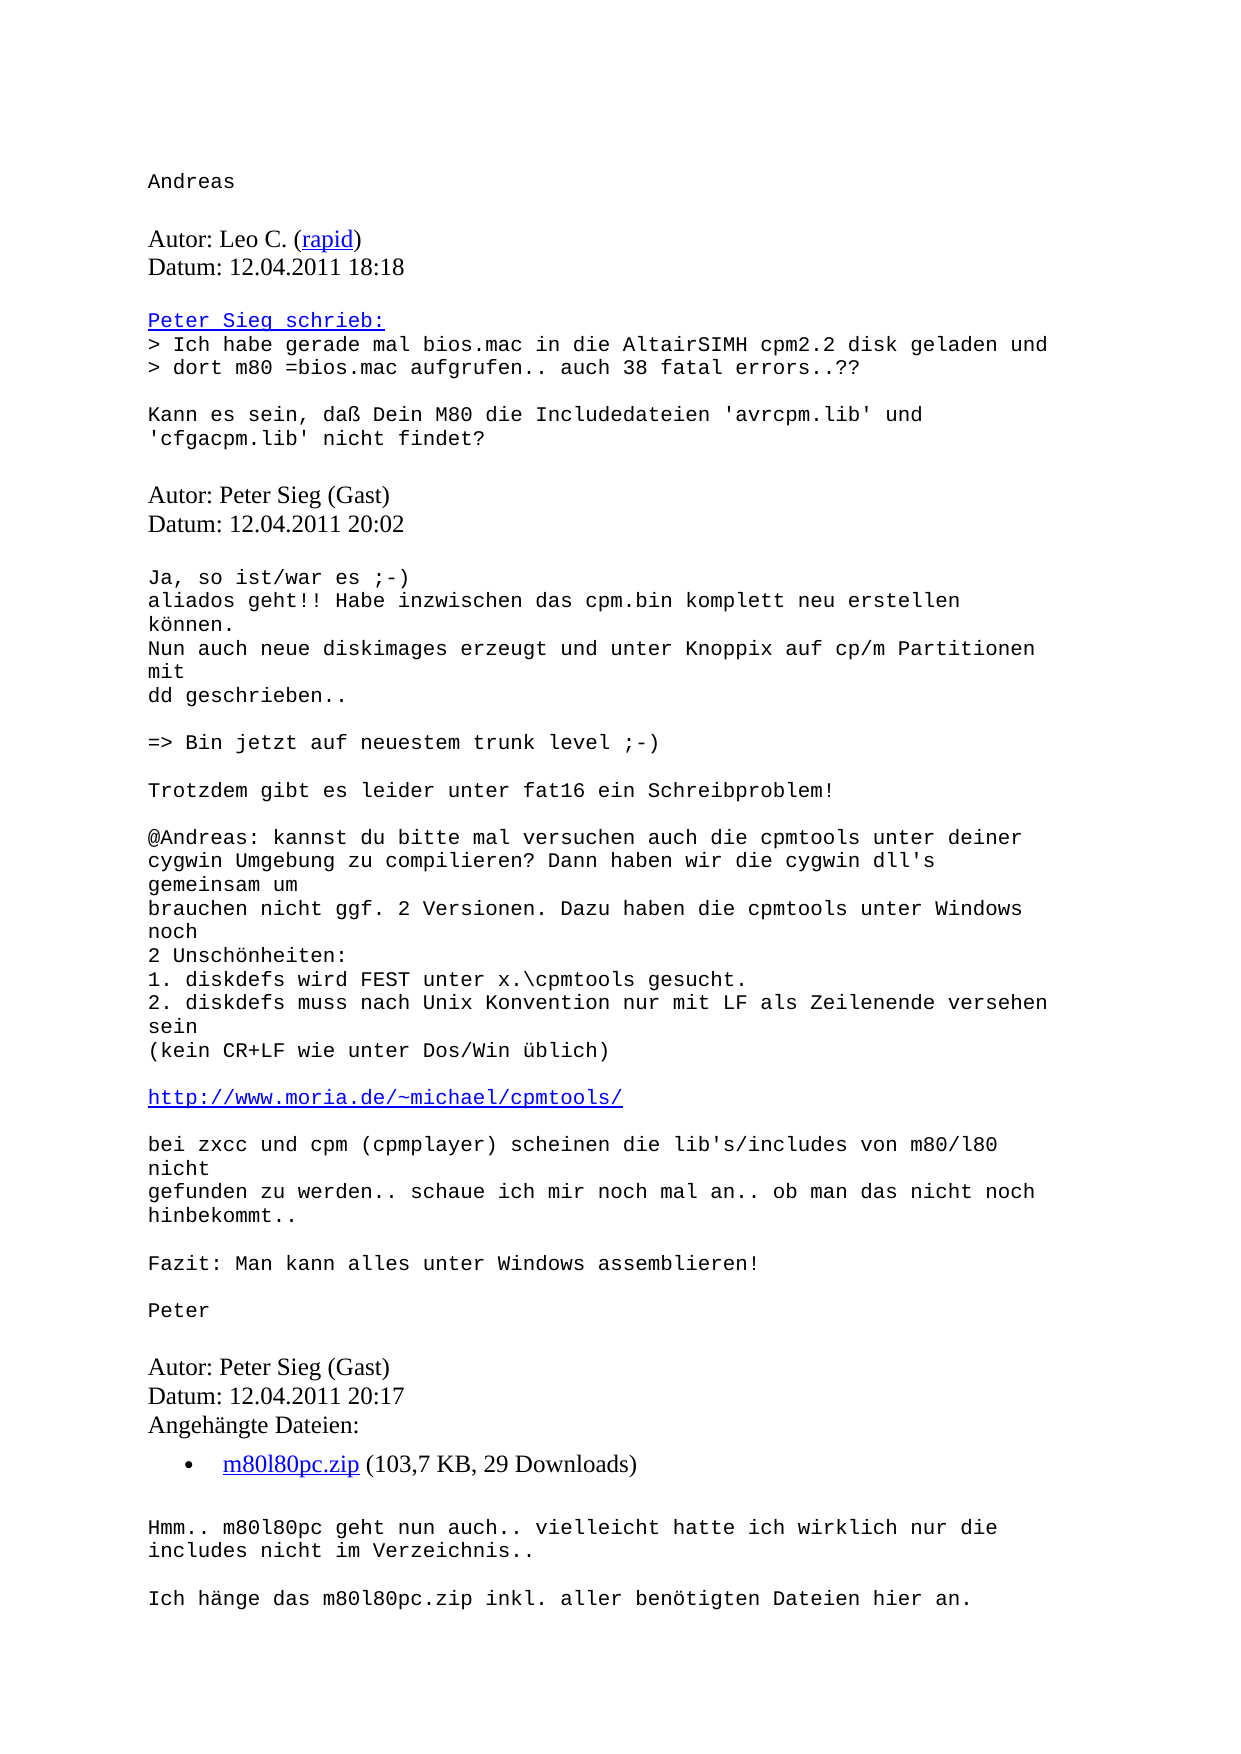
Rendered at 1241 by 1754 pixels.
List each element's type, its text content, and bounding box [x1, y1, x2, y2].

text Datum: 12.04.2011 20:17 [148, 1381, 1093, 1410]
text Angehängte Dateien: [148, 1410, 1093, 1438]
text 1. diskdefs wird FEST unter x.\cpmtools gesucht. [148, 969, 1093, 992]
text hinbekommt.. [148, 1205, 1093, 1229]
text cygwin Umgebung zu compilieren? Dann haben wir die cygwin dll's [148, 851, 1093, 874]
text dd geschrieben.. [148, 685, 1093, 709]
text bei zxcc und cpm (cpmplayer) scheinen die lib's/includes von m80/l80 [148, 1134, 1093, 1158]
text brauchen nicht ggf. 2 Versionen. Dazu haben die cpmtools unter Windows [148, 898, 1093, 921]
text sein [148, 1016, 1093, 1040]
text Datum: 12.04.2011 20:02 [148, 509, 1093, 538]
text > dort m80 =bios.mac aufgrufen.. auch 38 fatal errors..?? [148, 357, 1093, 381]
text mit [148, 661, 1093, 685]
text Nun auch neue diskimages erzeugt und unter Knoppix auf cp/m Partitionen [148, 638, 1093, 661]
text Datum: 12.04.2011 18:18 [148, 252, 1093, 281]
text (kein CR+LF wie unter Dos/Win üblich) [148, 1040, 1093, 1063]
text Peter [148, 1300, 1093, 1323]
text Ich hänge das m80l80pc.zip inkl. aller benötigten Dateien hier an. [148, 1588, 1093, 1611]
text Hmm.. m80l80pc geht nun auch.. vielleicht hatte ich wirklich nur die [148, 1517, 1093, 1540]
text includes nicht im Verzeichnis.. [148, 1540, 1093, 1564]
text gemeinsam um [148, 874, 1093, 898]
text aliados geht!! Habe inzwischen das cpm.bin komplett neu erstellen [148, 590, 1093, 614]
text => Bin jetzt auf neuestem trunk level ;-) [148, 732, 1093, 756]
text Andreas [148, 171, 1093, 195]
text Fazit: Man kann alles unter Windows assemblieren! [148, 1252, 1093, 1276]
text @Andreas: kannst du bitte mal versuchen auch die cpmtools unter deiner [148, 827, 1093, 851]
text noch [148, 921, 1093, 945]
text Autor: Peter Sieg (Gast) [148, 481, 1093, 509]
text 2 Unschönheiten: [148, 945, 1093, 969]
list m80l80pc.zip (103,7 KB, 29 Downloads) [185, 1449, 1093, 1478]
text Kann es sein, daß Dein M80 die Includedateien 'avrcpm.lib' und [148, 404, 1093, 428]
text > Ich habe gerade mal bios.mac in die AltairSIMH cpm2.2 disk geladen und [148, 333, 1093, 357]
text Ja, so ist/war es ;-) [148, 567, 1093, 590]
text nicht [148, 1158, 1093, 1182]
text 'cfgacpm.lib' nicht findet? [148, 428, 1093, 452]
text Peter Sieg schrieb: [148, 310, 1093, 333]
text Autor: Peter Sieg (Gast) [148, 1352, 1093, 1381]
text gefunden zu werden.. schaue ich mir noch mal an.. ob man das nicht noch [148, 1182, 1093, 1205]
text können. [148, 614, 1093, 638]
text http://www.moria.de/~michael/cpmtools/ [148, 1087, 1093, 1111]
text Trotzdem gibt es leider unter fat16 ein Schreibproblem! [148, 779, 1093, 803]
text 2. diskdefs muss nach Unix Konvention nur mit LF als Zeilenende versehen [148, 992, 1093, 1016]
text Autor: Leo C. (rapid) [148, 224, 1093, 252]
